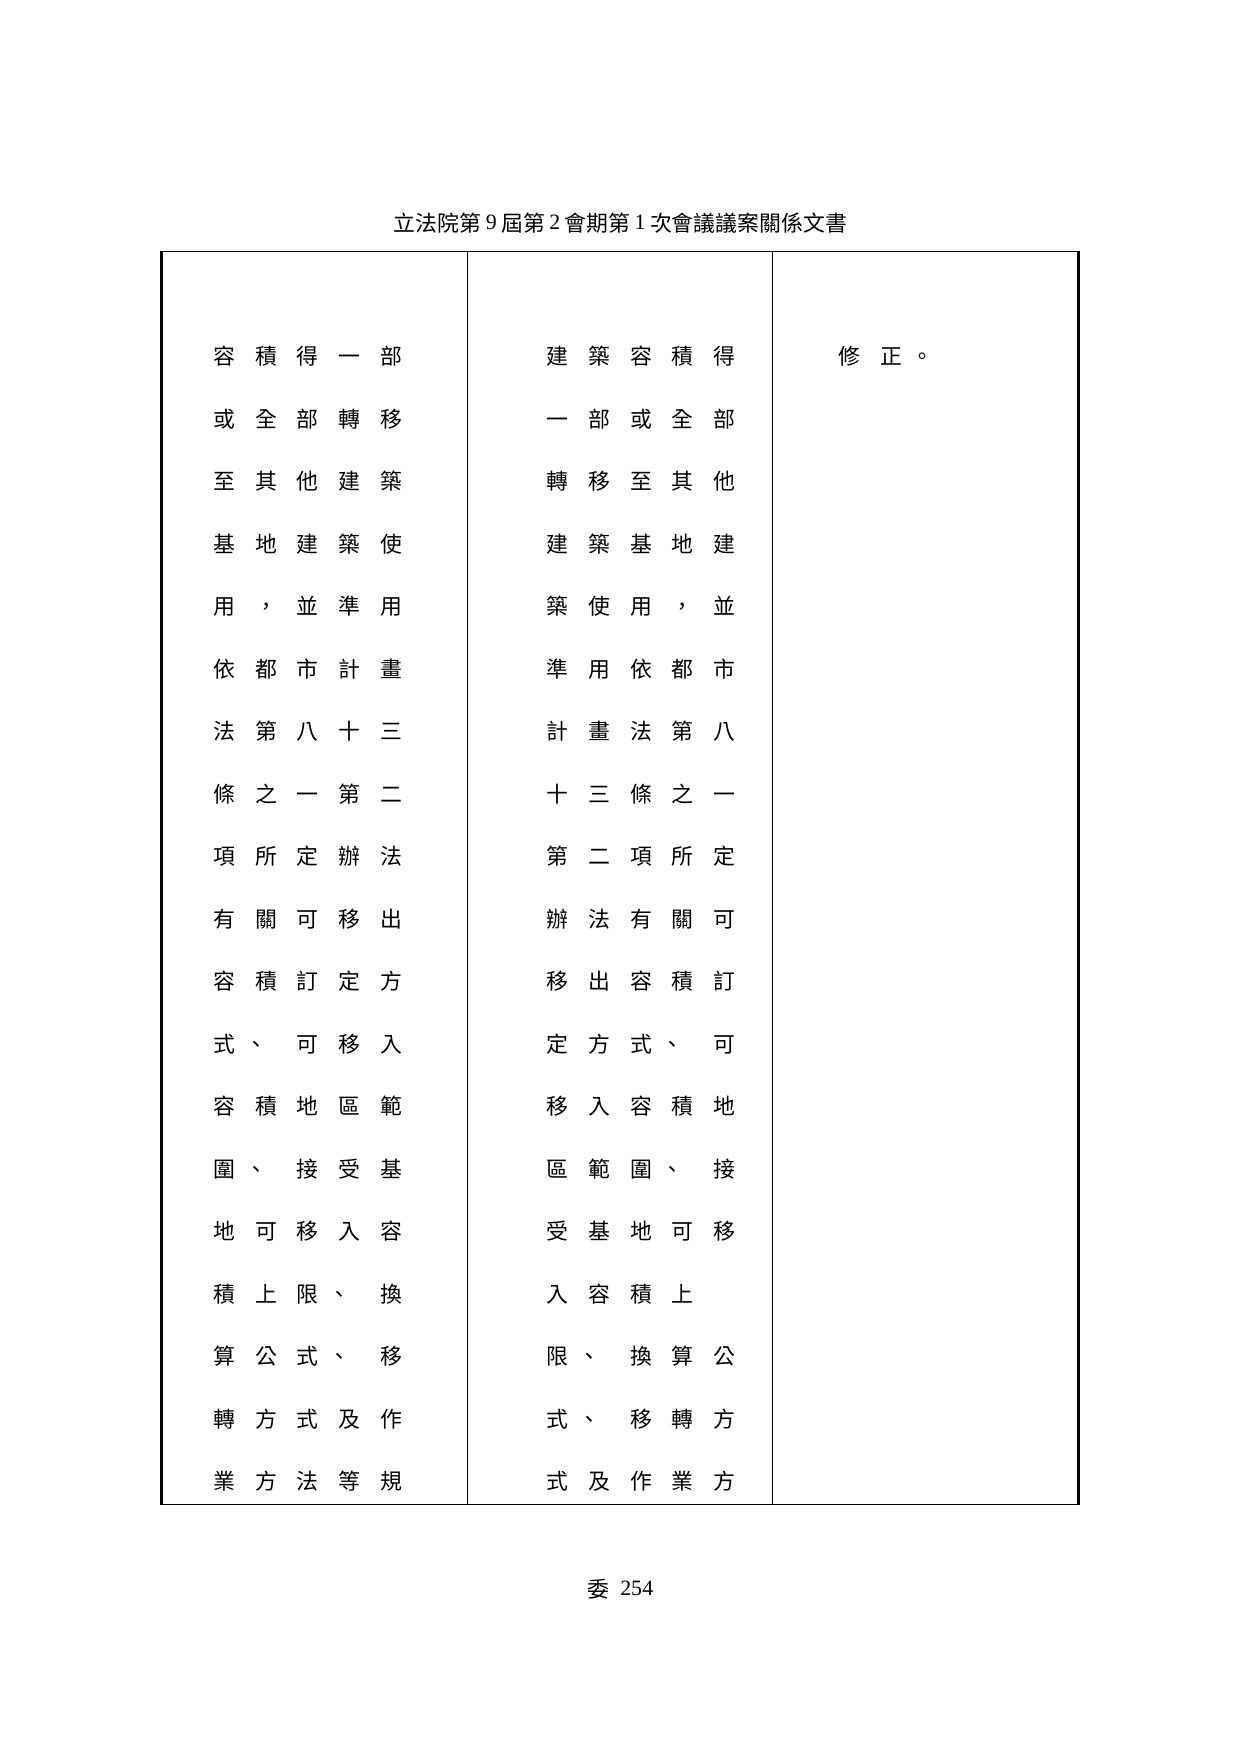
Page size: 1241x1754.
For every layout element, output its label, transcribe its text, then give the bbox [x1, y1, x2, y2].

table_cell 建築容積得一部或全部轉移至其他建築基地建築使用，並準用依都市計畫法第八十三條之一第二項所定辦法有關可移出容積訂定方式、可移入容積地區範圍、接受基地可移入容積上限、換算公式、移轉方式及作業方 [468, 252, 772, 1504]
table_cell 修正。 [773, 252, 1077, 1504]
table_cell 容積得一部或全部轉移至其他建築基地建築使用，並準用依都市計畫法第八十三條之一第二項所定辦法有關可移出容積訂定方式、可移入容積地區範圍、接受基地可移入容積上限、換算公式、移轉方式及作業方法等規 [163, 252, 467, 1504]
